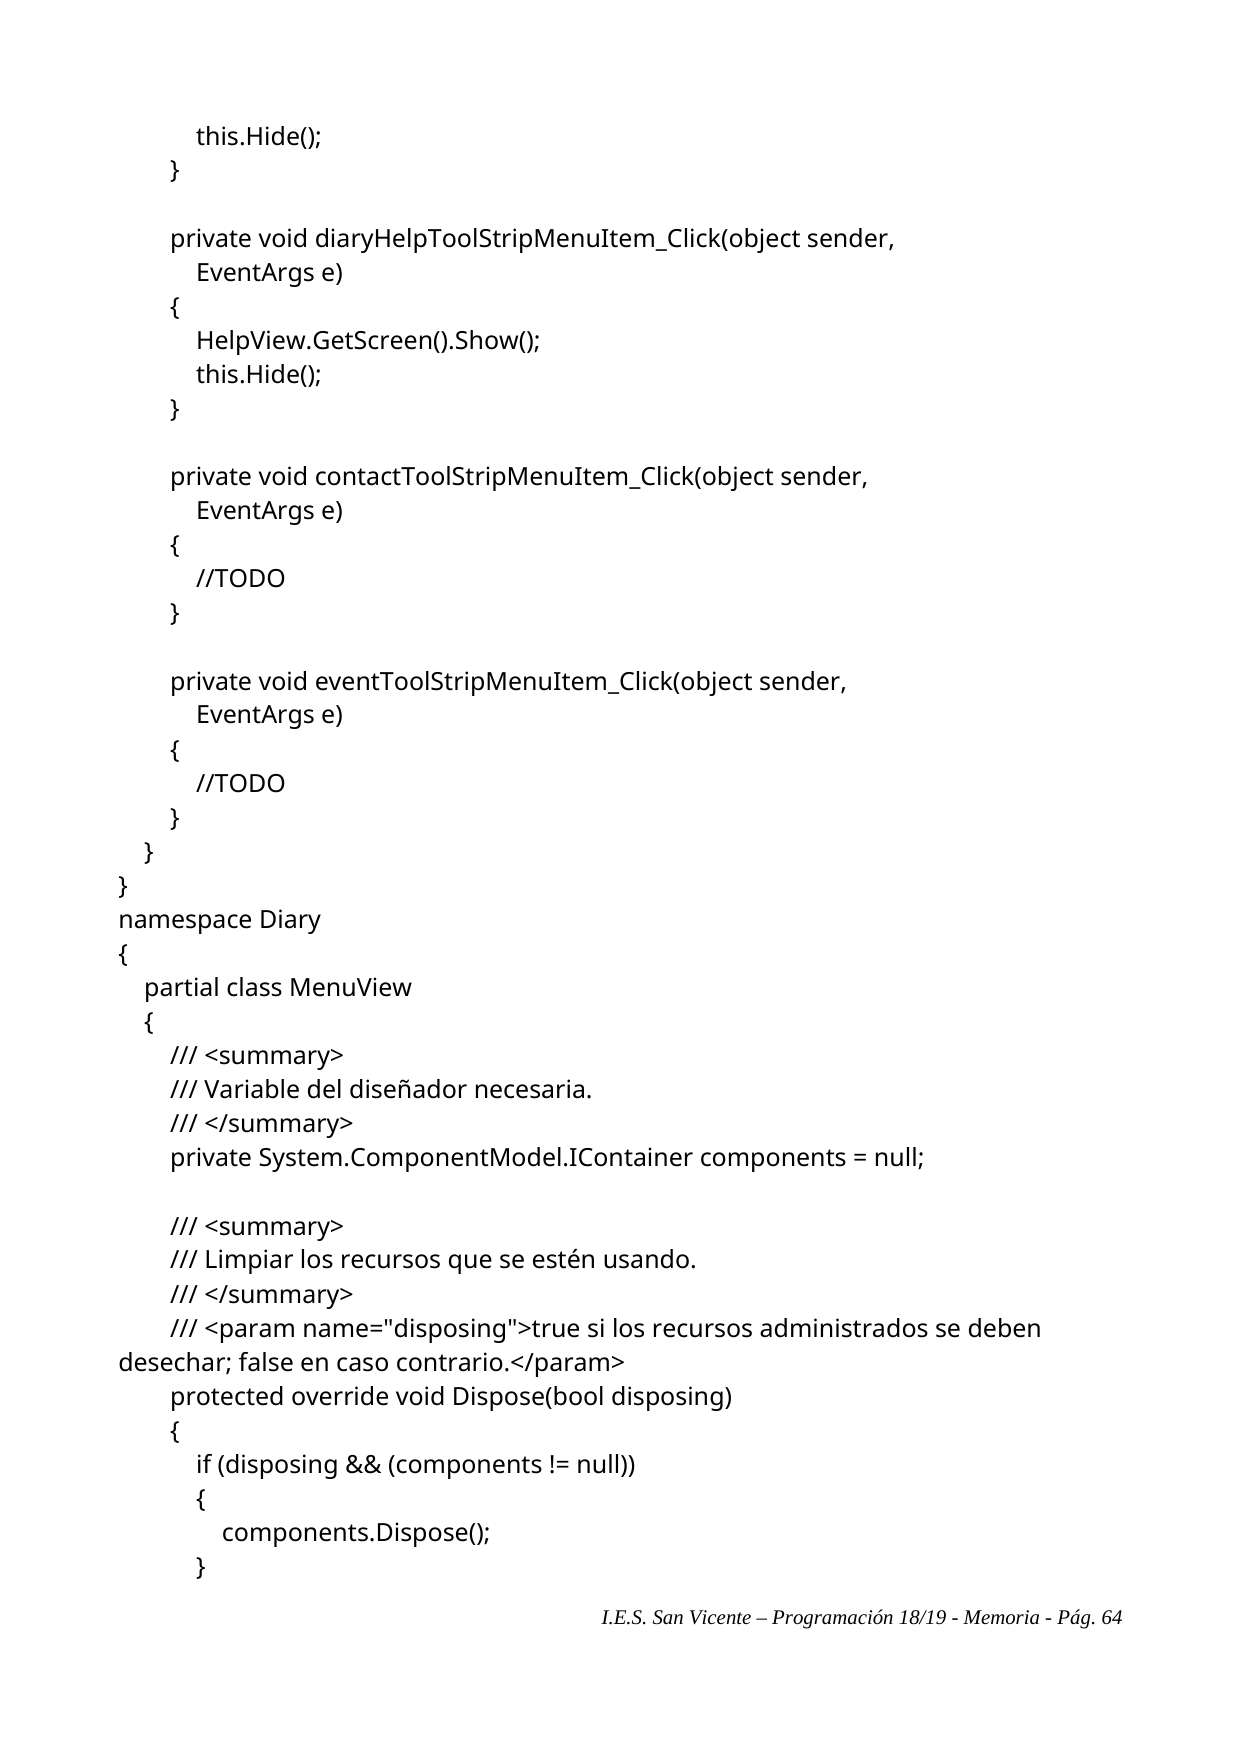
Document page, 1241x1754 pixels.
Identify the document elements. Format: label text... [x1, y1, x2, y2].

text protected override void Dispose(bool disposing) [118, 1378, 1122, 1412]
text this.Hide(); [118, 357, 1122, 391]
text } [118, 391, 1122, 425]
text EventArgs e) [118, 697, 1122, 731]
text private System.ComponentModel.IContainer components = null; [118, 1140, 1122, 1174]
text { [118, 1004, 1122, 1038]
text { [118, 288, 1122, 322]
text { [118, 731, 1122, 765]
text } [118, 152, 1122, 186]
text EventArgs e) [118, 254, 1122, 288]
text //TODO [118, 765, 1122, 799]
text /// <summary> [118, 1038, 1122, 1072]
text } [118, 799, 1122, 833]
text /// <param name="disposing">true si los recursos administrados se deben desechar; false en caso contrario.</param> [118, 1310, 1122, 1378]
text if (disposing && (components != null)) [118, 1447, 1122, 1481]
text { [118, 936, 1122, 970]
text /// </summary> [118, 1276, 1122, 1310]
text } [118, 1549, 1122, 1583]
text } [118, 833, 1122, 867]
text partial class MenuView [118, 970, 1122, 1004]
text //TODO [118, 561, 1122, 595]
text } [118, 595, 1122, 629]
text /// Variable del diseñador necesaria. [118, 1072, 1122, 1106]
text private void contactToolStripMenuItem_Click(object sender, [118, 459, 1122, 493]
text this.Hide(); [118, 118, 1122, 152]
text HelpView.GetScreen().Show(); [118, 322, 1122, 357]
text private void eventToolStripMenuItem_Click(object sender, [118, 663, 1122, 697]
text private void diaryHelpToolStripMenuItem_Click(object sender, [118, 220, 1122, 254]
text EventArgs e) [118, 493, 1122, 527]
text /// <summary> [118, 1208, 1122, 1242]
text { [118, 1481, 1122, 1515]
text { [118, 527, 1122, 561]
text namespace Diary [118, 902, 1122, 936]
text { [118, 1412, 1122, 1447]
text /// </summary> [118, 1106, 1122, 1140]
text components.Dispose(); [118, 1515, 1122, 1549]
text /// Limpiar los recursos que se estén usando. [118, 1242, 1122, 1276]
text } [118, 867, 1122, 902]
